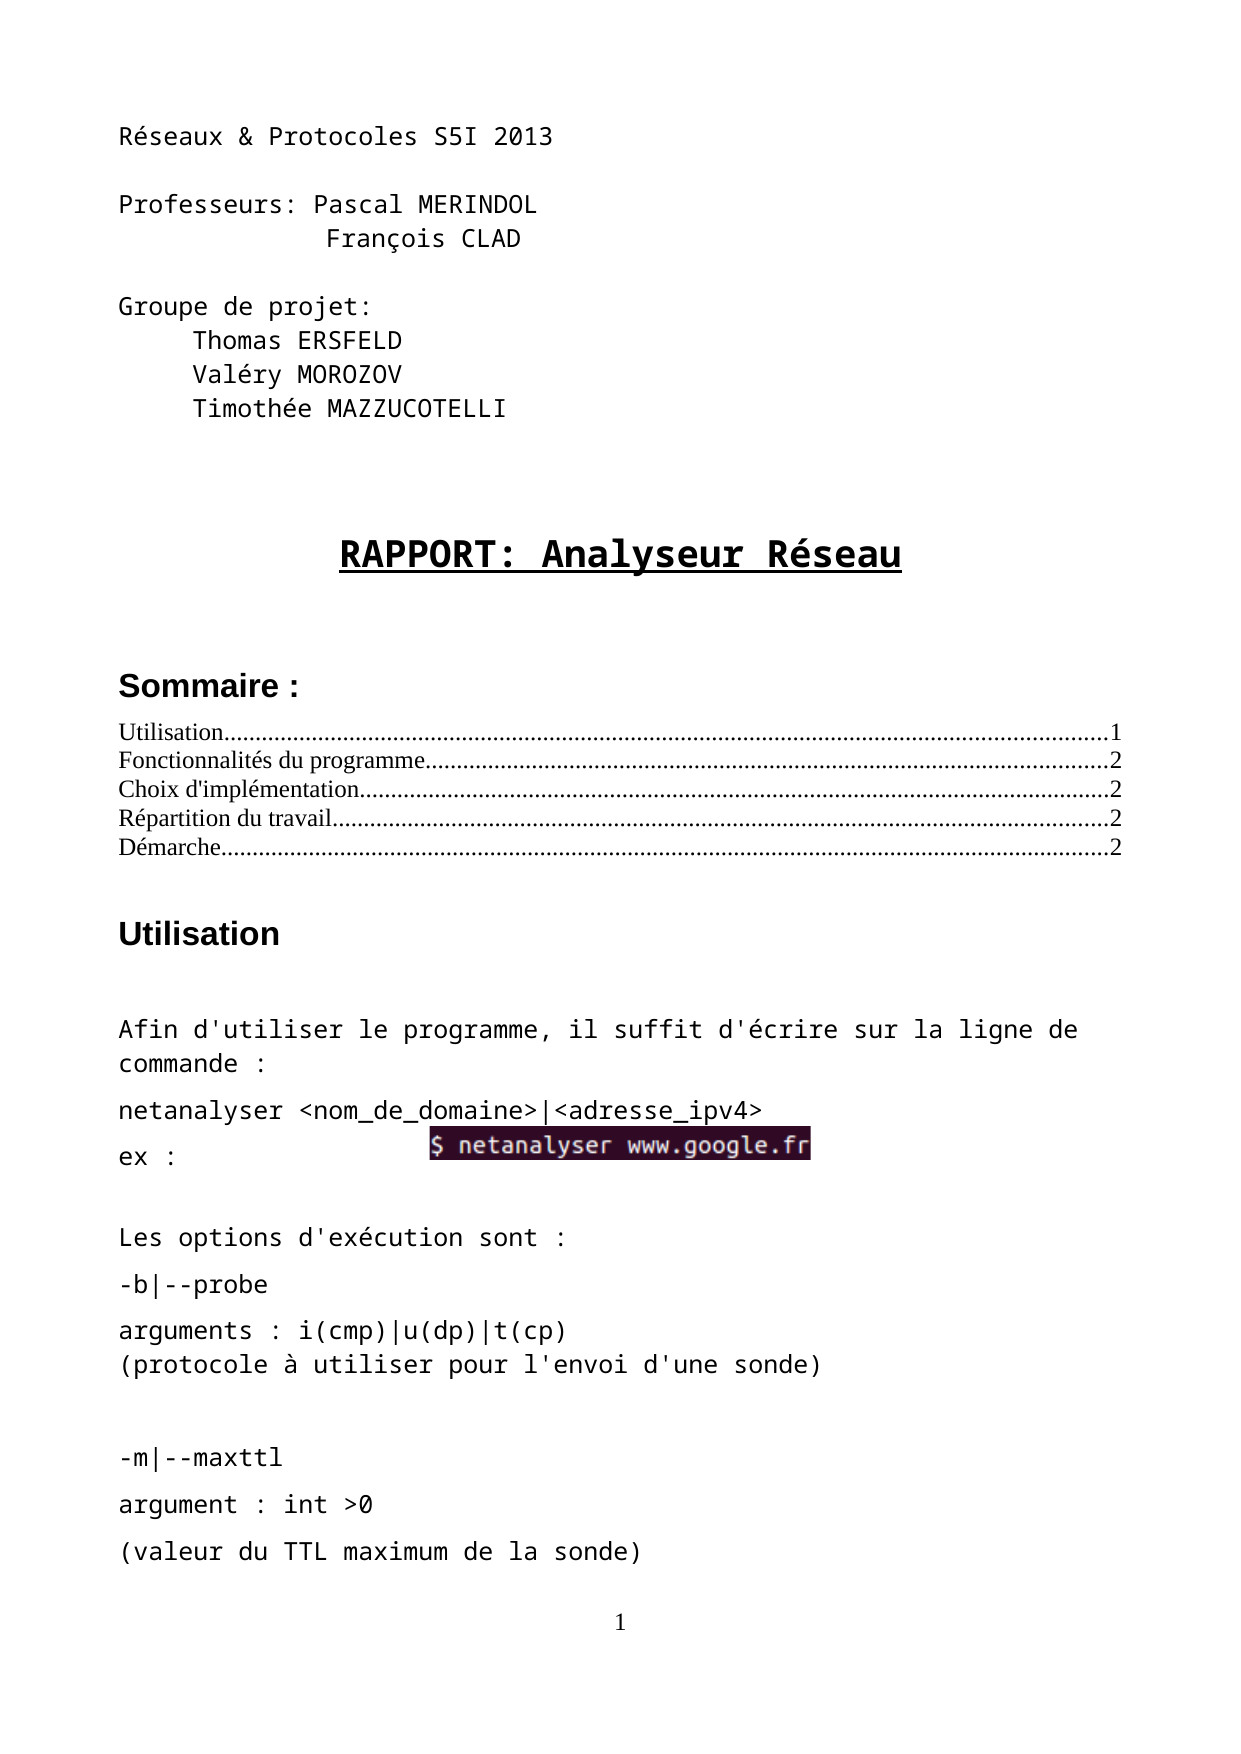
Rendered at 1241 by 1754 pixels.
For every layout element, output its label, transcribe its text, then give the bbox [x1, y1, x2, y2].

text François CLAD [118, 220, 1122, 254]
text RAPPORT: Analyseur Réseau [118, 527, 1122, 578]
text Fonctionnalités du programme 2 [118, 745, 1122, 774]
text Les options d'exécution sont : [118, 1220, 1122, 1254]
text Thomas ERSFELD [118, 322, 1122, 357]
text Afin d'utiliser le programme, il suffit d'écrire sur la ligne de commande : [118, 1012, 1122, 1080]
text argument : int >0 [118, 1487, 1122, 1521]
text Professeurs: Pascal MERINDOL [118, 186, 1122, 220]
text Timothée MAZZUCOTELLI [118, 391, 1122, 459]
text Choix d'implémentation 2 [118, 774, 1122, 803]
text Groupe de projet: [118, 288, 1122, 322]
text -m|--maxttl [118, 1440, 1122, 1474]
text netanalyser <nom_de_domaine>|<adresse_ipv4> [118, 1092, 1122, 1127]
text Répartition du travail 2 [118, 803, 1122, 832]
text -b|--probe [118, 1266, 1122, 1300]
text Démarche 2 [118, 832, 1122, 860]
picture [429, 1126, 811, 1160]
text Utilisation 1 [118, 717, 1122, 745]
text arguments : i(cmp)|u(dp)|t(cp) (protocole à utiliser pour l'envoi d'une sonde) [118, 1313, 1122, 1381]
text ex : [118, 1139, 1122, 1207]
subtitle Sommaire : [118, 666, 1122, 704]
text Valéry MOROZOV [118, 357, 1122, 391]
text Réseaux & Protocoles S5I 2013 [118, 118, 1122, 186]
subtitle Utilisation [118, 914, 1122, 953]
text (valeur du TTL maximum de la sonde) [118, 1533, 1122, 1567]
